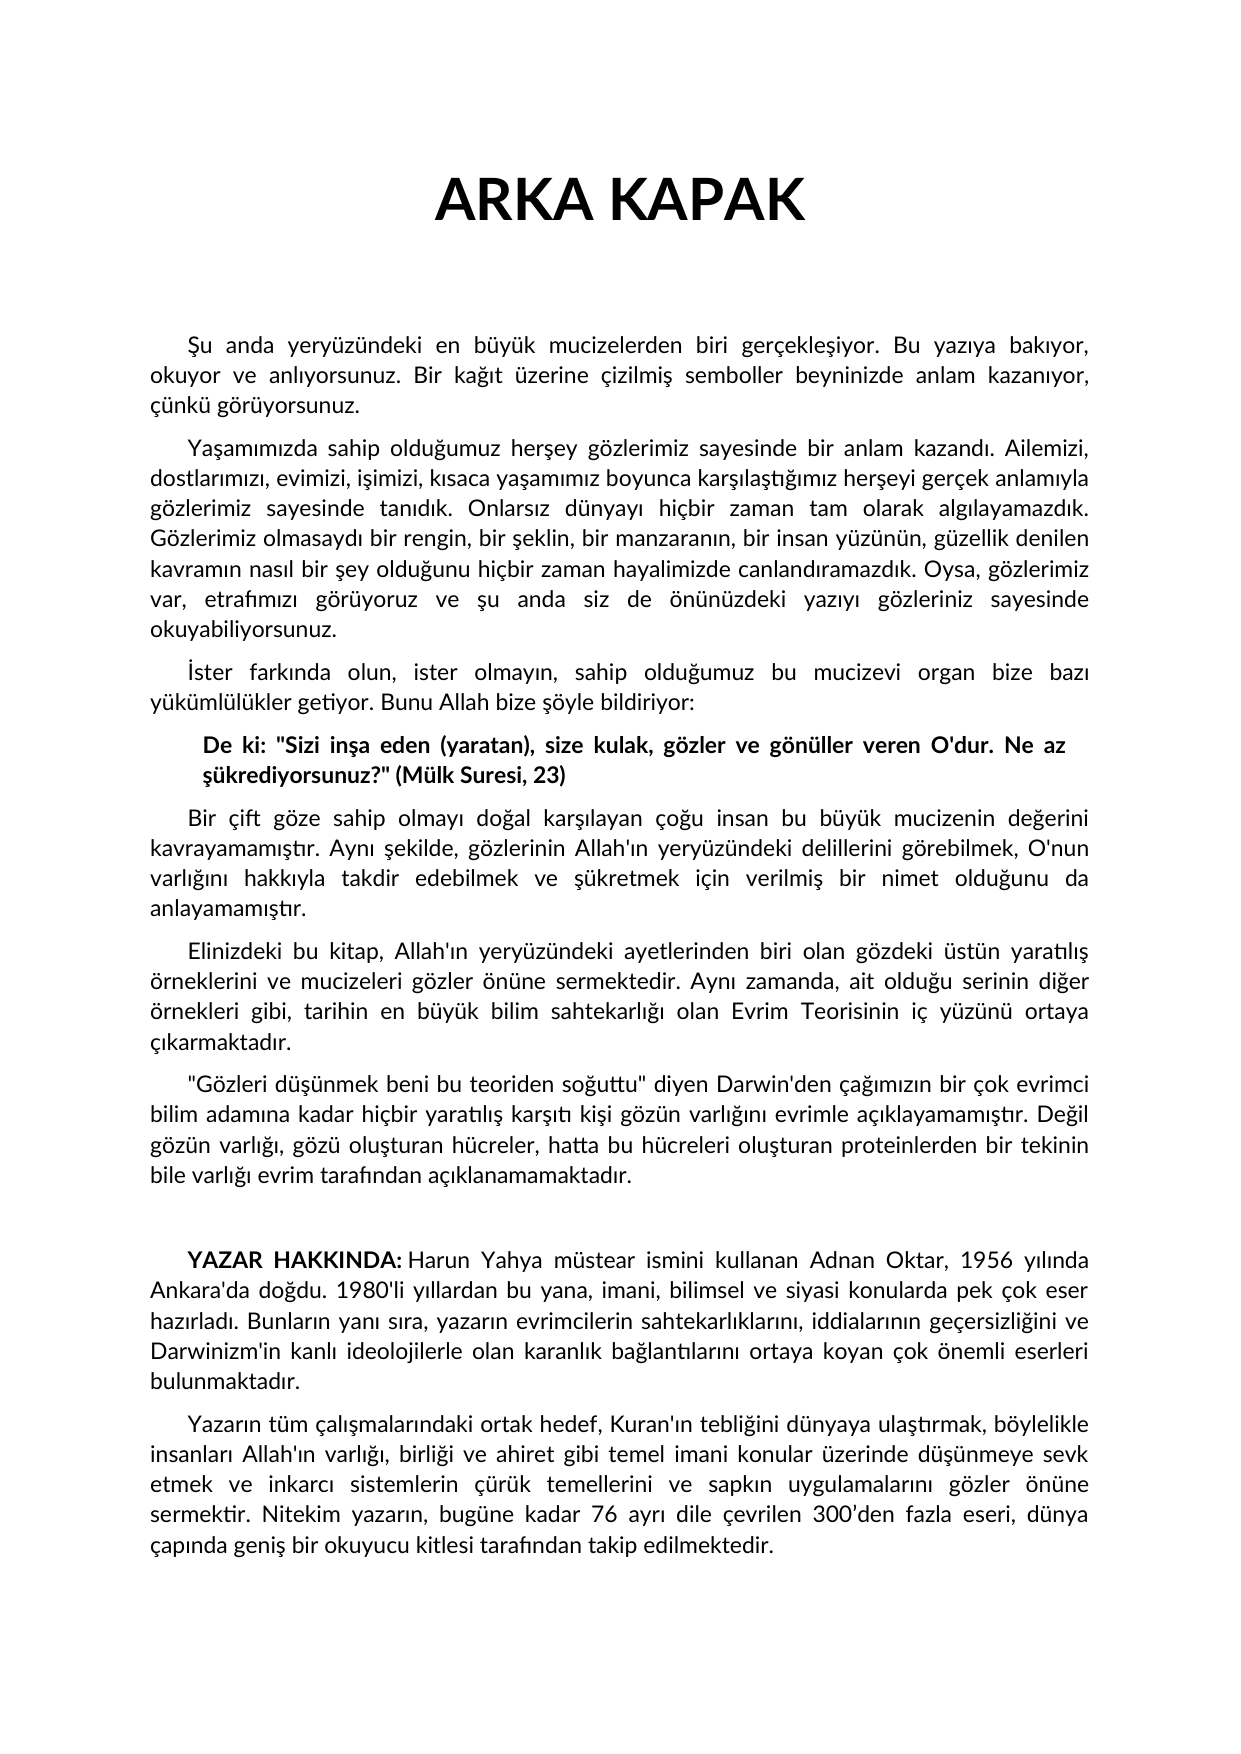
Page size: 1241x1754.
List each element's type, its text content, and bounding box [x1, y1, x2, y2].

text Yazarın tüm çalışmalarındaki ortak hedef, Kuran'ın tebliğini dünyaya ulaştırmak, böylelikle insanları Allah'ın varlığı, birliği ve ahiret gibi temel imani konular üzerinde düşünmeye sevk etmek ve inkarcı sistemlerin çürük temellerini ve sapkın uygulamalarını gözler önüne sermektir. Nitekim yazarın, bugüne kadar 76 ayrı dile çevrilen 300’den fazla eseri, dünya çapında geniş bir okuyucu kitlesi tarafından takip edilmektedir. [150, 1409, 1090, 1558]
text Yaşamımızda sahip olduğumuz herşey gözlerimiz sayesinde bir anlam kazandı. Ailemizi, dostlarımızı, evimizi, işimizi, kısaca yaşamımız boyunca karşılaştığımız herşeyi gerçek anlamıyla gözlerimiz sayesinde tanıdık. Onlarsız dünyayı hiçbir zaman tam olarak algılayamazdık. Gözlerimiz olmasaydı bir rengin, bir şeklin, bir manzaranın, bir insan yüzünün, güzellik denilen kavramın nasıl bir şey olduğunu hiçbir zaman hayalimizde canlandıramazdık. Oysa, gözlerimiz var, etrafımızı görüyoruz ve şu anda siz de önünüzdeki yazıyı gözleriniz sayesinde okuyabiliyorsunuz. [150, 433, 1090, 642]
text Şu anda yeryüzündeki en büyük mucizelerden biri gerçekleşiyor. Bu yazıya bakıyor, okuyor ve anlıyorsunuz. Bir kağıt üzerine çizilmiş semboller beyninizde anlam kazanıyor, çünkü görüyorsunuz. [150, 330, 1090, 418]
subtitle ARKA KAPAK [150, 162, 1090, 232]
text "Gözleri düşünmek beni bu teoriden soğuttu" diyen Darwin'den çağımızın bir çok evrimci bilim adamına kadar hiçbir yaratılış karşıtı kişi gözün varlığını evrimle açıklayamamıştır. Değil gözün varlığı, gözü oluşturan hücreler, hatta bu hücreleri oluşturan proteinlerden bir tekinin bile varlığı evrim tarafından açıklanamamaktadır. [150, 1070, 1090, 1188]
text YAZAR HAKKINDA: Harun Yahya müstear ismini kullanan Adnan Oktar, 1956 yılında Ankara'da doğdu. 1980'li yıllardan bu yana, imani, bilimsel ve siyasi konularda pek çok eser hazırladı. Bunların yanı sıra, yazarın evrimcilerin sahtekarlıklarını, iddialarının geçersizliğini ve Darwinizm'in kanlı ideolojilerle olan karanlık bağlantılarını ortaya koyan çok önemli eserleri bulunmaktadır. [150, 1246, 1090, 1394]
text Bir çift göze sahip olmayı doğal karşılayan çoğu insan bu büyük mucizenin değerini kavrayamamıştır. Aynı şekilde, gözlerinin Allah'ın yeryüzündeki delillerini görebilmek, O'nun varlığını hakkıyla takdir edebilmek ve şükretmek için verilmiş bir nimet olduğunu da anlayamamıştır. [150, 803, 1090, 921]
text Elinizdeki bu kitap, Allah'ın yeryüzündeki ayetlerinden biri olan gözdeki üstün yaratılış örneklerini ve mucizeleri gözler önüne sermektedir. Aynı zamanda, ait olduğu serinin diğer örnekleri gibi, tarihin en büyük bilim sahtekarlığı olan Evrim Teorisinin iç yüzünü ortaya çıkarmaktadır. [150, 937, 1090, 1055]
text De ki: "Sizi inşa eden (yaratan), size kulak, gözler ve gönüller veren O'dur. Ne az şükrediyorsunuz?" (Mülk Suresi, 23) [202, 730, 1068, 788]
text İster farkında olun, ister olmayın, sahip olduğumuz bu mucizevi organ bize bazı yükümlülükler getiyor. Bunu Allah bize şöyle bildiriyor: [150, 657, 1090, 715]
